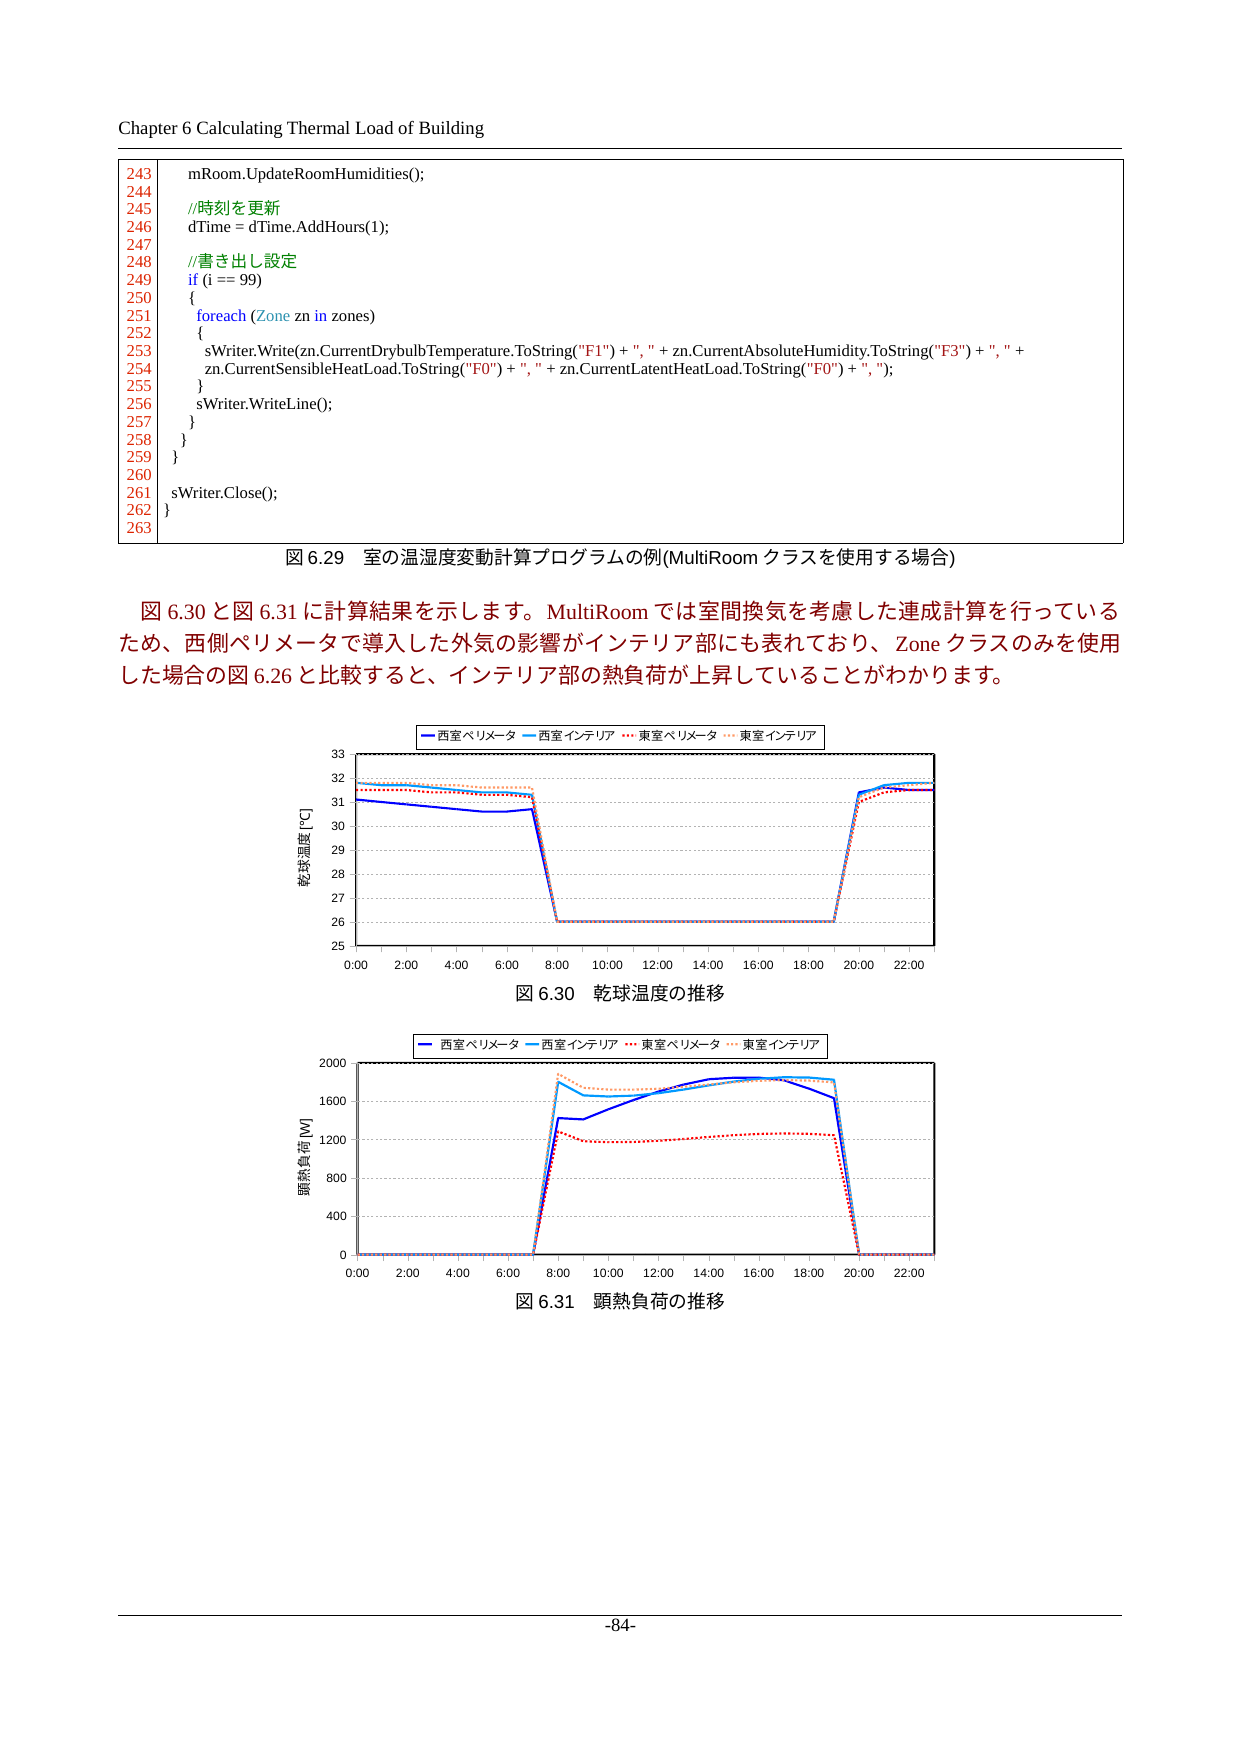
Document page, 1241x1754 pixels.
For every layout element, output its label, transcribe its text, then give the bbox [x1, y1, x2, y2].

table_header mRoom.UpdateRoomHumidities(); //時刻を更新 dTime = dTime.AddHours(1); //書き出し設定 if (i == 99) { foreach (Zone zn in zones) { sWriter.Write(zn.CurrentDrybulbTemperature.ToString("F1") + ", " + zn.CurrentAbsoluteHumidity.ToString("F3") + ", " + zn.CurrentSensibleHeatLoad.ToString("F0") + ", " + zn.CurrentLatentHeatLoad.ToString("F0") + ", "); } sWriter.WriteLine(); } } } sWriter.Close(); } [158, 160, 1123, 543]
text 図6.30 乾球温度の推移 [118, 714, 1122, 1005]
table_header 243 244 245 246 247 248 249 250 251 252 253 254 255 256 257 258 259 260 261 262 263 [119, 160, 157, 543]
text 図6.29 室の温湿度変動計算プログラムの例(MultiRoomクラスを使用する場合) [118, 544, 1122, 570]
text 図6.31 顕熱負荷の推移 [118, 1030, 1122, 1314]
text 図6.30と図6.31に計算結果を示します。MultiRoomでは室間換気を考慮した連成計算を行っているため、西側ペリメータで導入した外気の影響がインテリア部にも表れており、Zoneクラスのみを使用した場合の図6.26と比較すると、インテリア部の熱負荷が上昇していることがわかります。 [118, 594, 1122, 689]
